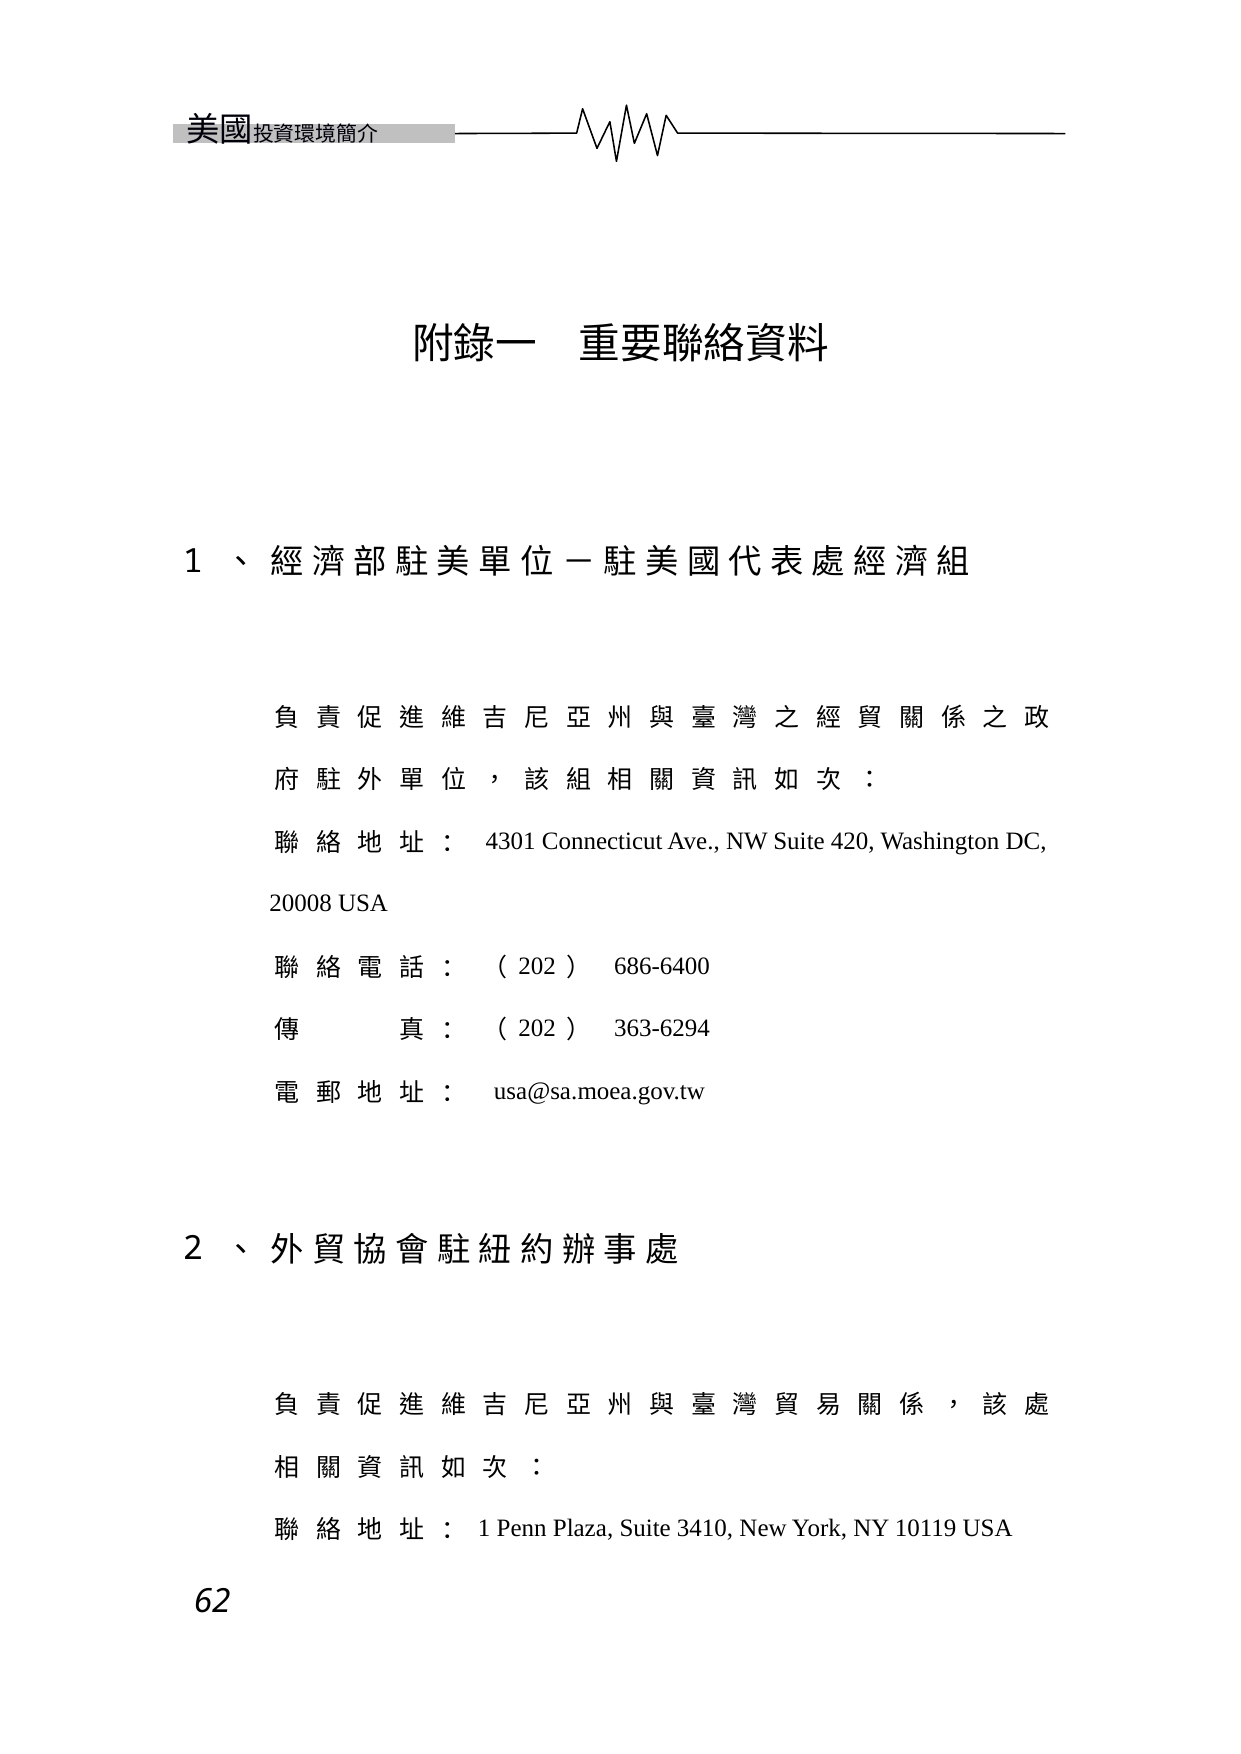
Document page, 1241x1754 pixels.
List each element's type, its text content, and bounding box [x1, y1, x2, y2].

text 附錄一 重要聯絡資料 [183, 299, 1058, 361]
text 負責促進維吉尼亞州與臺灣貿易關係，該處相關資訊如次： [258, 1361, 1058, 1486]
text 負責促進維吉尼亞州與臺灣之經貿關係之政府駐外單位，該組相關資訊如次： [258, 674, 1058, 799]
list 經濟部駐美單位－駐美國代表處經濟組 [183, 486, 1058, 611]
text 聯絡電話：（202）686-6400 [258, 924, 1058, 986]
text 聯絡地址：4301 Connecticut Ave., NW Suite 420, Washington DC, 20008 USA [258, 799, 1058, 924]
list 外貿協會駐紐約辦事處 [183, 1174, 1058, 1299]
text 聯絡地址：1 Penn Plaza, Suite 3410, New York, NY 10119 USA [258, 1486, 1058, 1549]
text 傳 真：（202）363-6294 [258, 986, 1058, 1049]
text 電郵地址：usa@sa.moea.gov.tw [258, 1049, 1058, 1111]
